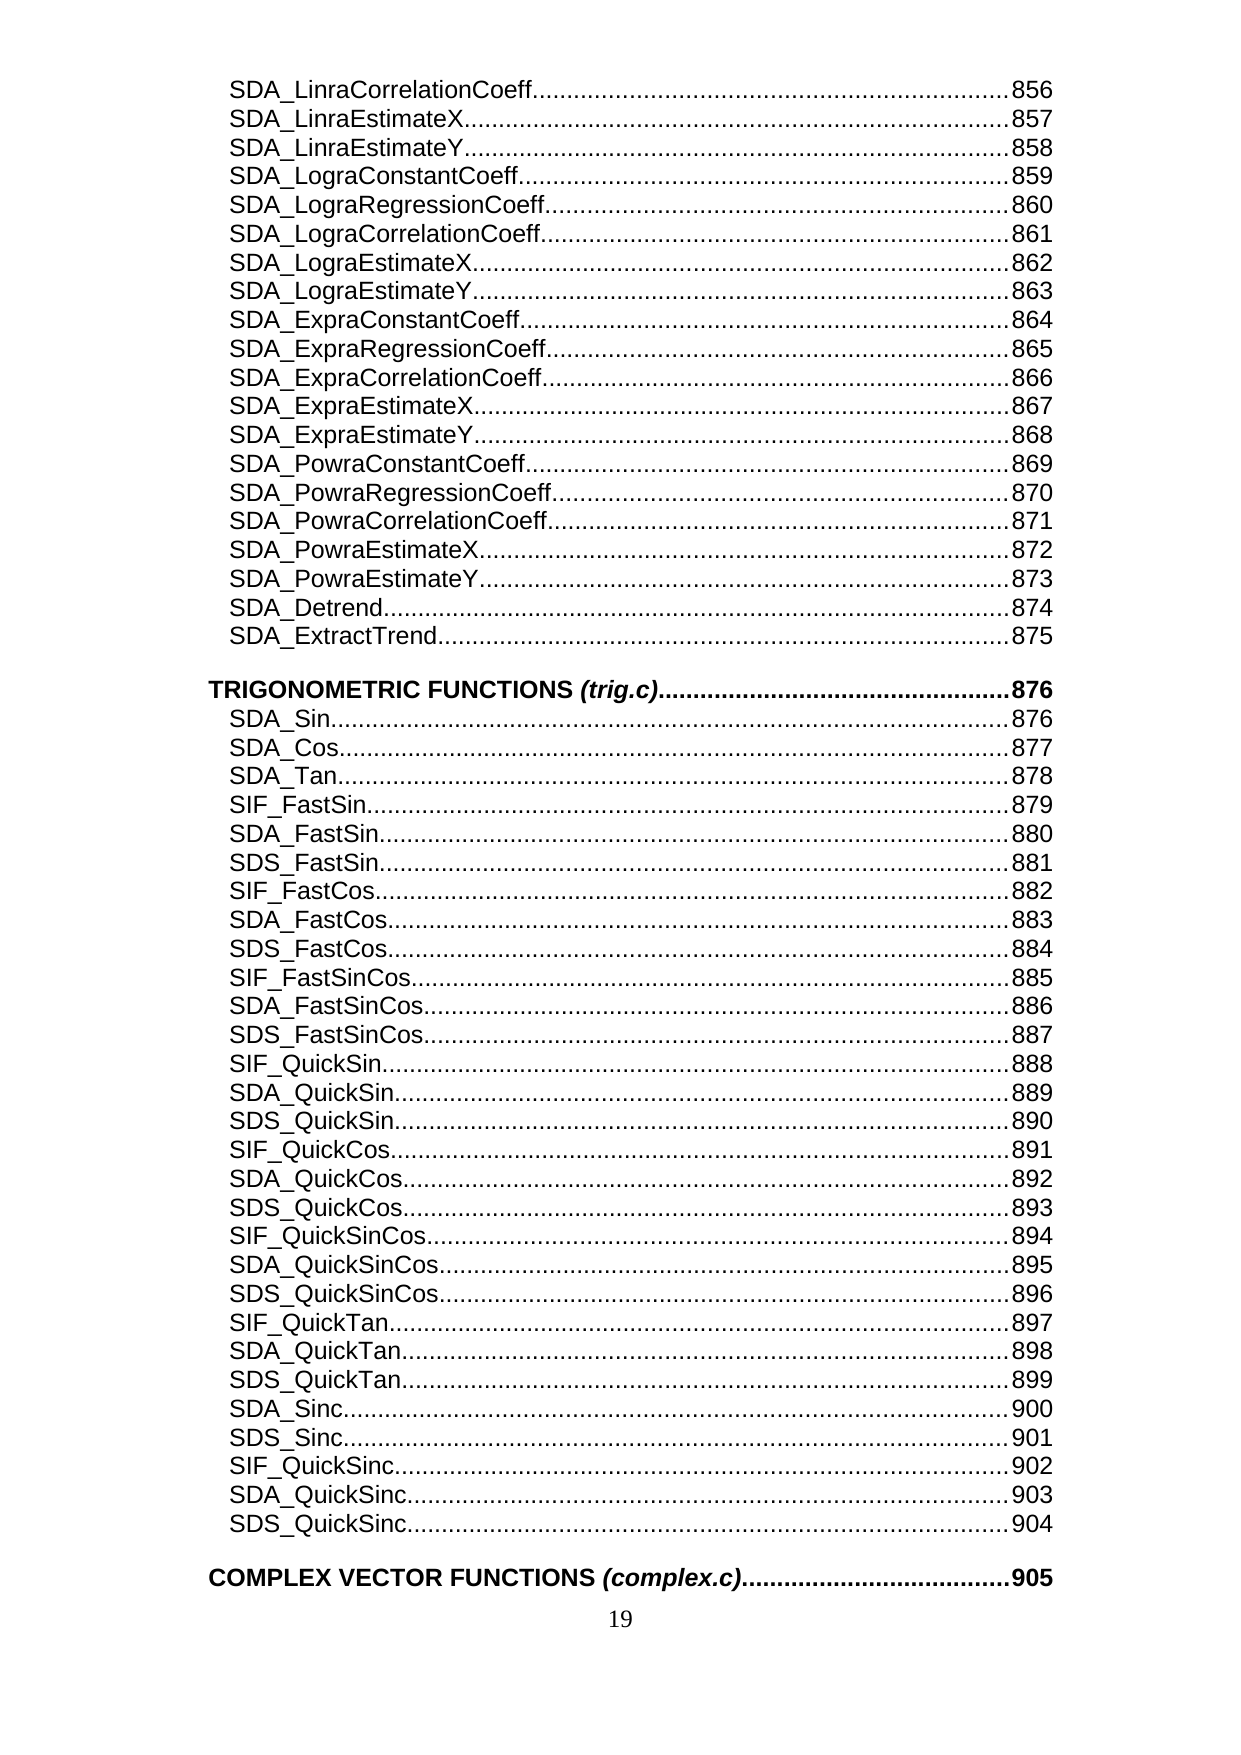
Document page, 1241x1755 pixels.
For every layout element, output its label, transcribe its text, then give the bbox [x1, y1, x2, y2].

text SIF_QuickCos 891 [229, 1135, 1053, 1164]
text SIF_QuickTan 897 [229, 1307, 1053, 1336]
text SDA_FastSinCos 886 [229, 991, 1053, 1020]
text SDA_LograConstantCoeff 859 [229, 161, 1053, 190]
text SDA_Detrend 874 [229, 592, 1053, 621]
text SDA_QuickSinc 903 [229, 1480, 1053, 1509]
text SIF_QuickSinc 902 [229, 1451, 1053, 1480]
text SDS_FastCos 884 [229, 934, 1053, 962]
text SDA_PowraEstimateY 873 [229, 564, 1053, 592]
text SIF_FastSin 879 [229, 790, 1053, 819]
text SDA_Sin 876 [229, 704, 1053, 732]
text SDA_QuickSinCos 895 [229, 1250, 1053, 1279]
text SDA_ExtractTrend 875 [229, 621, 1053, 650]
text SDA_FastSin 880 [229, 819, 1053, 847]
text SDA_LinraEstimateY 858 [229, 132, 1053, 161]
text SDA_QuickCos 892 [229, 1164, 1053, 1192]
text SDA_PowraRegressionCoeff 870 [229, 477, 1053, 506]
text SDA_Tan 878 [229, 761, 1053, 790]
text SDA_ExpraEstimateX 867 [229, 391, 1053, 420]
text SDS_FastSinCos 887 [229, 1020, 1053, 1049]
text COMPLEX VECTOR FUNCTIONS (complex.c) 905 [208, 1562, 1053, 1591]
text SDA_LograRegressionCoeff 860 [229, 190, 1053, 219]
text SDA_LograEstimateY 863 [229, 276, 1053, 305]
text SIF_FastCos 882 [229, 876, 1053, 905]
text SDA_Sinc 900 [229, 1394, 1053, 1422]
text SDS_QuickSinc 904 [229, 1509, 1053, 1537]
text SDS_FastSin 881 [229, 847, 1053, 876]
text SDS_QuickSinCos 896 [229, 1279, 1053, 1307]
text SDA_PowraEstimateX 872 [229, 535, 1053, 564]
text SIF_FastSinCos 885 [229, 962, 1053, 991]
text SDA_QuickTan 898 [229, 1336, 1053, 1365]
text SIF_QuickSin 888 [229, 1049, 1053, 1077]
text SDA_ExpraEstimateY 868 [229, 420, 1053, 449]
text SDS_Sinc 901 [229, 1422, 1053, 1451]
text SDA_ExpraRegressionCoeff 865 [229, 334, 1053, 362]
text SDA_PowraConstantCoeff 869 [229, 449, 1053, 477]
text SDA_LinraEstimateX 857 [229, 104, 1053, 132]
text TRIGONOMETRIC FUNCTIONS (trig.c) 876 [208, 675, 1053, 704]
text SDA_LograCorrelationCoeff 861 [229, 219, 1053, 247]
text SDA_FastCos 883 [229, 905, 1053, 934]
text SDA_LograEstimateX 862 [229, 247, 1053, 276]
text SDA_ExpraCorrelationCoeff 866 [229, 362, 1053, 391]
text SDA_QuickSin 889 [229, 1077, 1053, 1106]
text SDS_QuickTan 899 [229, 1365, 1053, 1394]
text SDA_Cos 877 [229, 732, 1053, 761]
text SDA_ExpraConstantCoeff 864 [229, 305, 1053, 334]
text SDS_QuickCos 893 [229, 1192, 1053, 1221]
text SDS_QuickSin 890 [229, 1106, 1053, 1135]
text SDA_LinraCorrelationCoeff 856 [229, 75, 1053, 104]
text SIF_QuickSinCos 894 [229, 1221, 1053, 1250]
text SDA_PowraCorrelationCoeff 871 [229, 506, 1053, 535]
